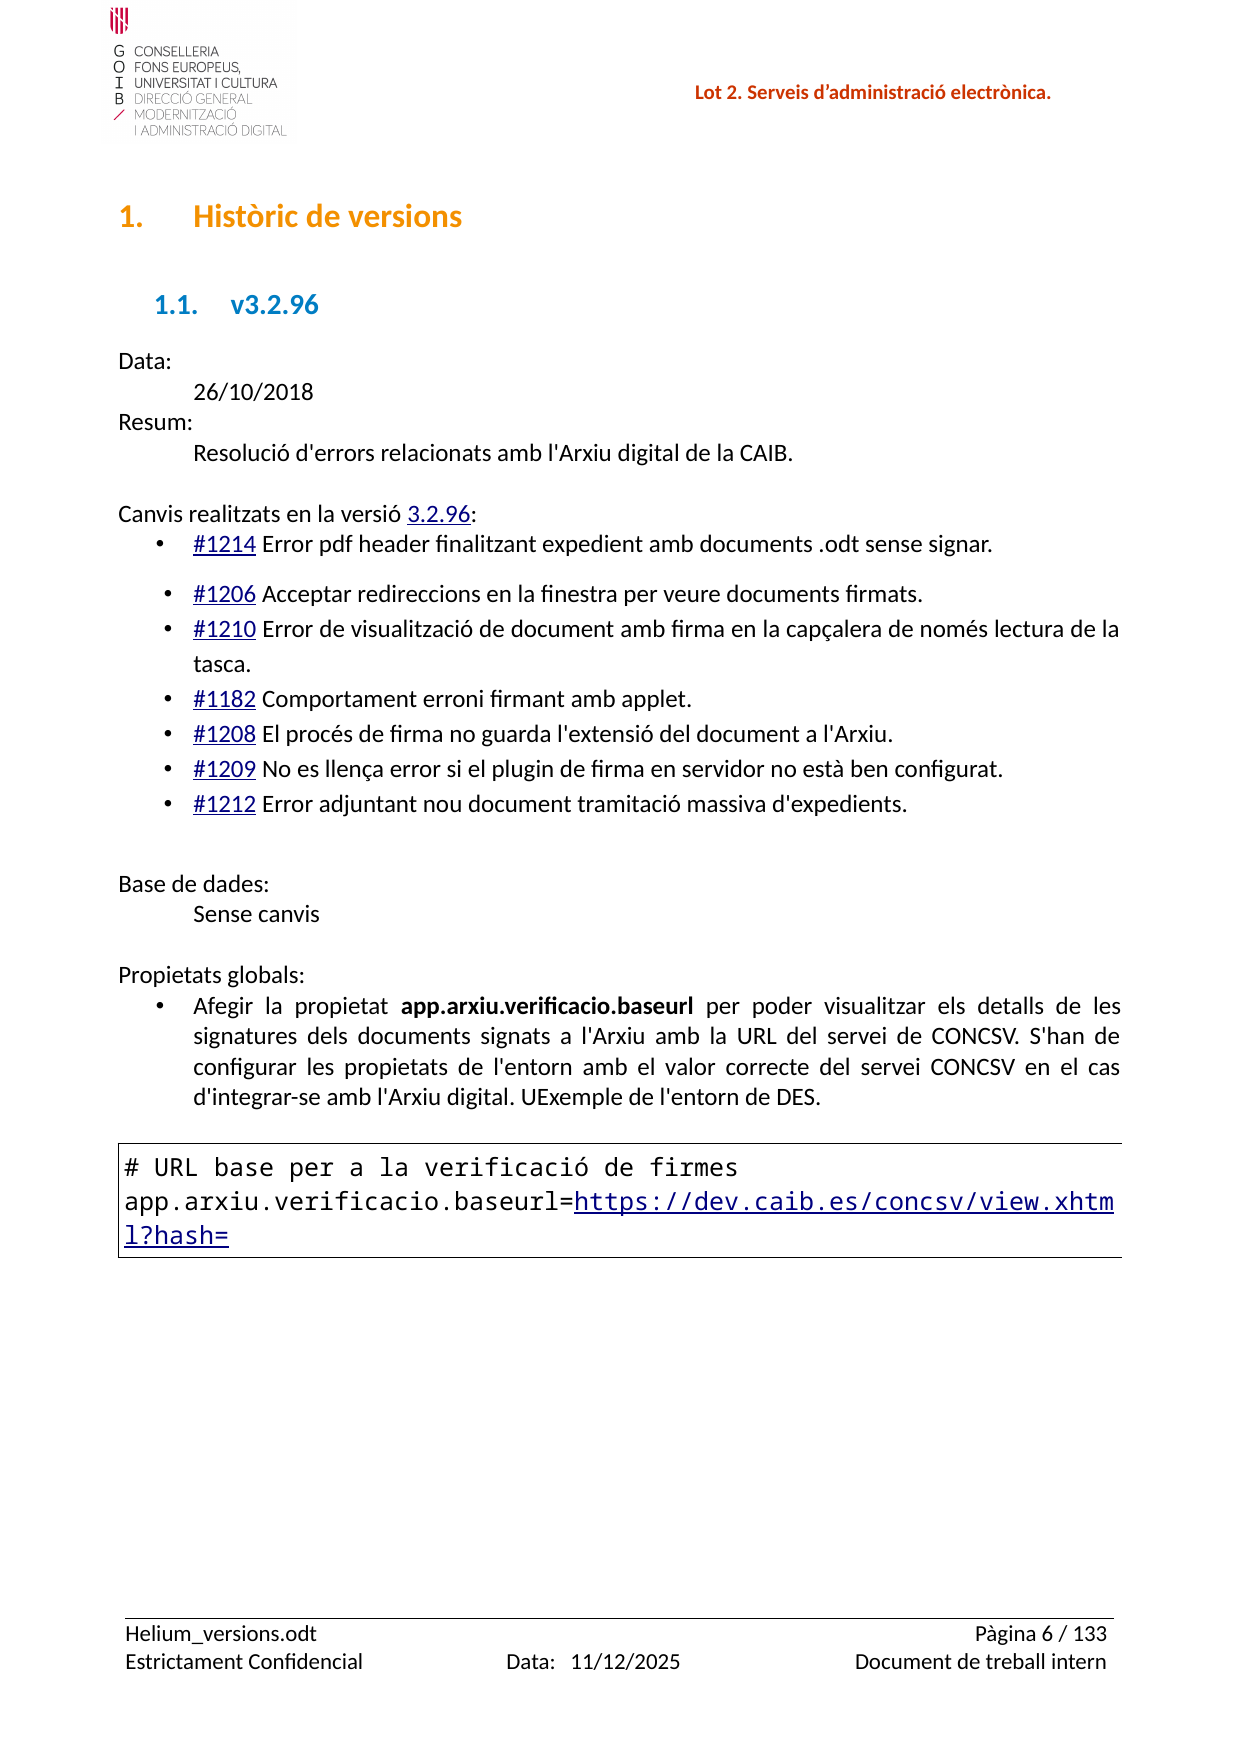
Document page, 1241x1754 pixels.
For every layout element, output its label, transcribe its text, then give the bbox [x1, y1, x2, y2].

text Data: [118, 345, 1122, 376]
list #1208 El procés de firma no guarda l'extensió del document a l'Arxiu. [164, 718, 1122, 748]
subtitle Històric de versions [118, 195, 1122, 236]
text Base de dades: [118, 868, 1122, 898]
text 26/10/2018 [118, 376, 1122, 406]
text Resolució d'errors relacionats amb l'Arxiu digital de la CAIB. [118, 437, 1122, 467]
text Canvis realitzats en la versió 3.2.96: [118, 498, 1122, 528]
text Resum: [118, 406, 1122, 437]
subtitle v3.2.96 [153, 286, 1122, 321]
table_header # URL base per a la verificació de firmes app.arxiu.verificacio.baseurl=https://dev.caib.es/concsv/view.xhtml?hash= [119, 1144, 1122, 1257]
list Afegir la propietat app.arxiu.verificacio.baseurl per poder visualitzar els detalls de les signatures dels documents signats a l'Arxiu amb la URL del servei de CONCSV. S'han de configurar les propietats de l'entorn amb el valor correcte del servei CONCSV en el cas d'integrar-se amb l'Arxiu digital. UExemple de l'entorn de DES. [156, 990, 1122, 1112]
list #1210 Error de visualització de document amb firma en la capçalera de només lectura de la tasca. [164, 613, 1122, 678]
list #1212 Error adjuntant nou document tramitació massiva d'expedients. [164, 788, 1122, 818]
list #1209 No es llença error si el plugin de firma en servidor no està ben configurat. [164, 753, 1122, 783]
list #1182 Comportament erroni firmant amb applet. [164, 683, 1122, 713]
text Propietats globals: [118, 959, 1122, 990]
list #1214 Error pdf header finalitzant expedient amb documents .odt sense signar. [156, 528, 1122, 559]
text Sense canvis [118, 898, 1122, 929]
list #1206 Acceptar redireccions en la finestra per veure documents firmats. [164, 578, 1122, 608]
picture [100, 0, 297, 144]
